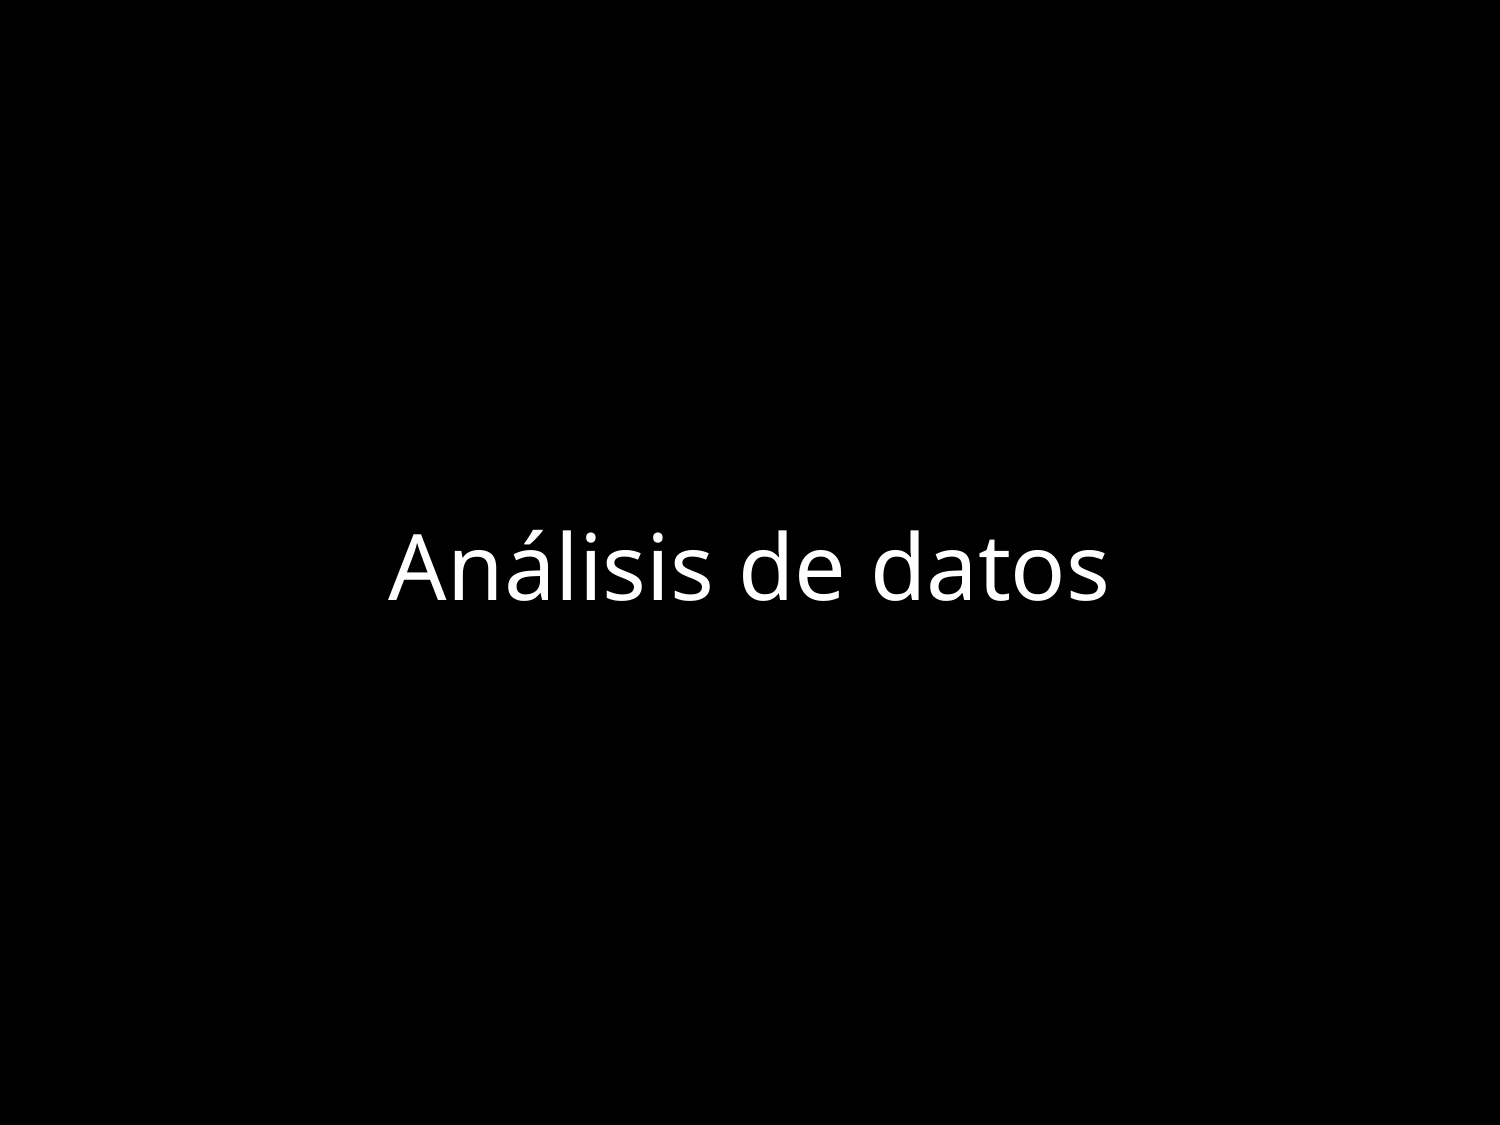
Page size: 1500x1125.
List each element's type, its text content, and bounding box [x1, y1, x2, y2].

subtitle Análisis de datos [109, 112, 1391, 1013]
